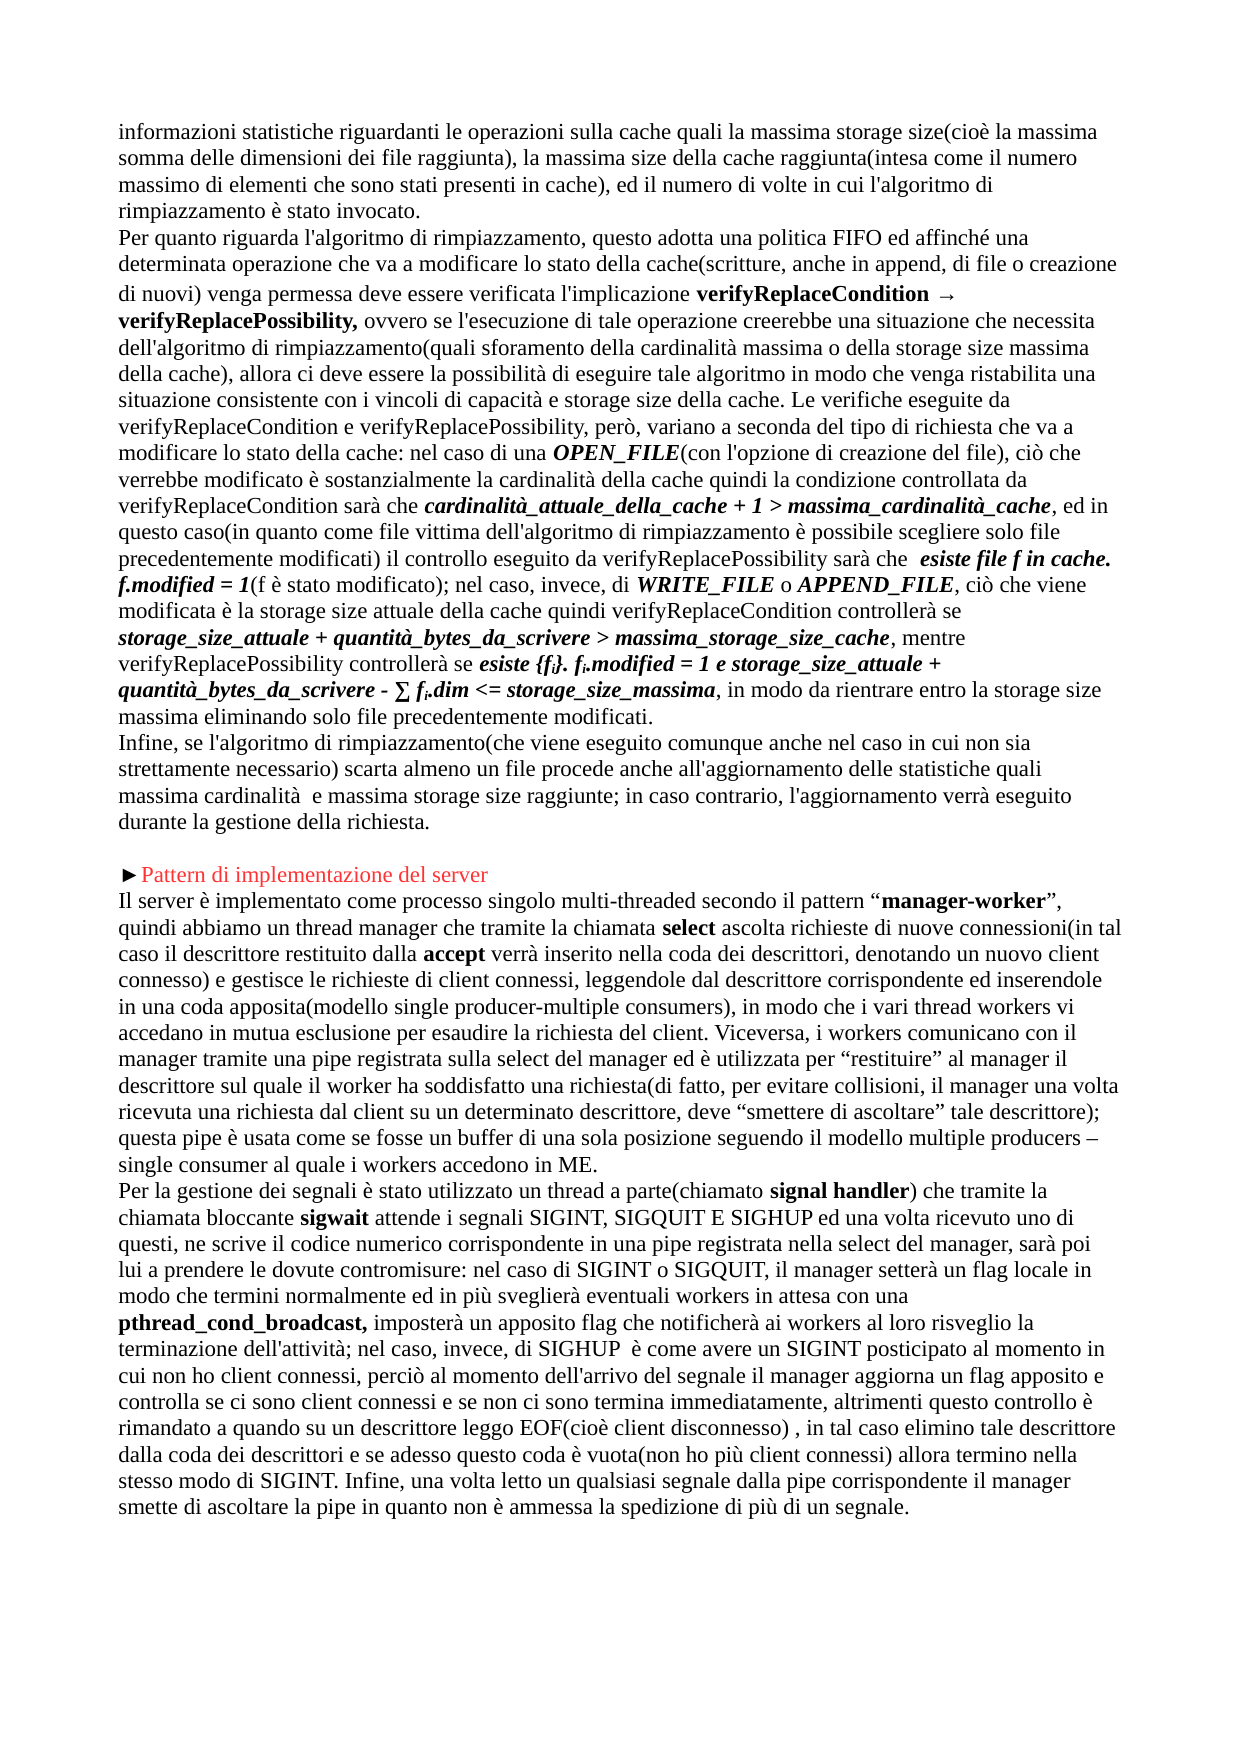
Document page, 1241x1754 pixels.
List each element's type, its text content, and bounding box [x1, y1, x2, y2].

text Per quanto riguarda l'algoritmo di rimpiazzamento, questo adotta una politica FIFO ed affinché una determinata operazione che va a modificare lo stato della cache(scritture, anche in append, di file o creazione di nuovi) venga permessa deve essere verificata l'implicazione verifyReplaceCondition → verifyReplacePossibility, ovvero se l'esecuzione di tale operazione creerebbe una situazione che necessita dell'algoritmo di rimpiazzamento(quali sforamento della cardinalità massima o della storage size massima della cache), allora ci deve essere la possibilità di eseguire tale algoritmo in modo che venga ristabilita una situazione consistente con i vincoli di capacità e storage size della cache. Le verifiche eseguite da verifyReplaceCondition e verifyReplacePossibility, però, variano a seconda del tipo di richiesta che va a modificare lo stato della cache: nel caso di una OPEN_FILE(con l'opzione di creazione del file), ciò che verrebbe modificato è sostanzialmente la cardinalità della cache quindi la condizione controllata da verifyReplaceCondition sarà che cardinalità_attuale_della_cache + 1 > massima_cardinalità_cache, ed in questo caso(in quanto come file vittima dell'algoritmo di rimpiazzamento è possibile scegliere solo file precedentemente modificati) il controllo eseguito da verifyReplacePossibility sarà che esiste file f in cache. f.modified = 1(f è stato modificato); nel caso, invece, di WRITE_FILE o APPEND_FILE, ciò che viene modificata è la storage size attuale della cache quindi verifyReplaceCondition controllerà se storage_size_attuale + quantità_bytes_da_scrivere > massima_storage_size_cache, mentre verifyReplacePossibility controllerà se esiste {fi}. fi.modified = 1 e storage_size_attuale + quantità_bytes_da_scrivere - ∑ fi.dim <= storage_size_massima, in modo da rientrare entro la storage size massima eliminando solo file precedentemente modificati. [118, 223, 1122, 729]
text Infine, se l'algoritmo di rimpiazzamento(che viene eseguito comunque anche nel caso in cui non sia strettamente necessario) scarta almeno un file procede anche all'aggiornamento delle statistiche quali massima cardinalità e massima storage size raggiunte; in caso contrario, l'aggiornamento verrà eseguito durante la gestione della richiesta. [118, 729, 1122, 834]
text ►Pattern di implementazione del server [118, 861, 1122, 887]
text Per la gestione dei segnali è stato utilizzato un thread a parte(chiamato signal handler) che tramite la chiamata bloccante sigwait attende i segnali SIGINT, SIGQUIT E SIGHUP ed una volta ricevuto uno di questi, ne scrive il codice numerico corrispondente in una pipe registrata nella select del manager, sarà poi lui a prendere le dovute contromisure: nel caso di SIGINT o SIGQUIT, il manager setterà un flag locale in modo che termini normalmente ed in più sveglierà eventuali workers in attesa con una pthread_cond_broadcast, imposterà un apposito flag che notificherà ai workers al loro risveglio la terminazione dell'attività; nel caso, invece, di SIGHUP è come avere un SIGINT posticipato al momento in cui non ho client connessi, perciò al momento dell'arrivo del segnale il manager aggiorna un flag apposito e controlla se ci sono client connessi e se non ci sono termina immediatamente, altrimenti questo controllo è rimandato a quando su un descrittore leggo EOF(cioè client disconnesso) , in tal caso elimino tale descrittore dalla coda dei descrittori e se adesso questo coda è vuota(non ho più client connessi) allora termino nella stesso modo di SIGINT. Infine, una volta letto un qualsiasi segnale dalla pipe corrispondente il manager smette di ascoltare la pipe in quanto non è ammessa la spedizione di più di un segnale. [118, 1177, 1122, 1520]
text informazioni statistiche riguardanti le operazioni sulla cache quali la massima storage size(cioè la massima somma delle dimensioni dei file raggiunta), la massima size della cache raggiunta(intesa come il numero massimo di elementi che sono stati presenti in cache), ed il numero di volte in cui l'algoritmo di rimpiazzamento è stato invocato. [118, 118, 1122, 223]
text Il server è implementato come processo singolo multi-threaded secondo il pattern “manager-worker”, quindi abbiamo un thread manager che tramite la chiamata select ascolta richieste di nuove connessioni(in tal caso il descrittore restituito dalla accept verrà inserito nella coda dei descrittori, denotando un nuovo client connesso) e gestisce le richieste di client connessi, leggendole dal descrittore corrispondente ed inserendole in una coda apposita(modello single producer-multiple consumers), in modo che i vari thread workers vi accedano in mutua esclusione per esaudire la richiesta del client. Viceversa, i workers comunicano con il manager tramite una pipe registrata sulla select del manager ed è utilizzata per “restituire” al manager il descrittore sul quale il worker ha soddisfatto una richiesta(di fatto, per evitare collisioni, il manager una volta ricevuta una richiesta dal client su un determinato descrittore, deve “smettere di ascoltare” tale descrittore); questa pipe è usata come se fosse un buffer di una sola posizione seguendo il modello multiple producers – single consumer al quale i workers accedono in ME. [118, 887, 1122, 1177]
